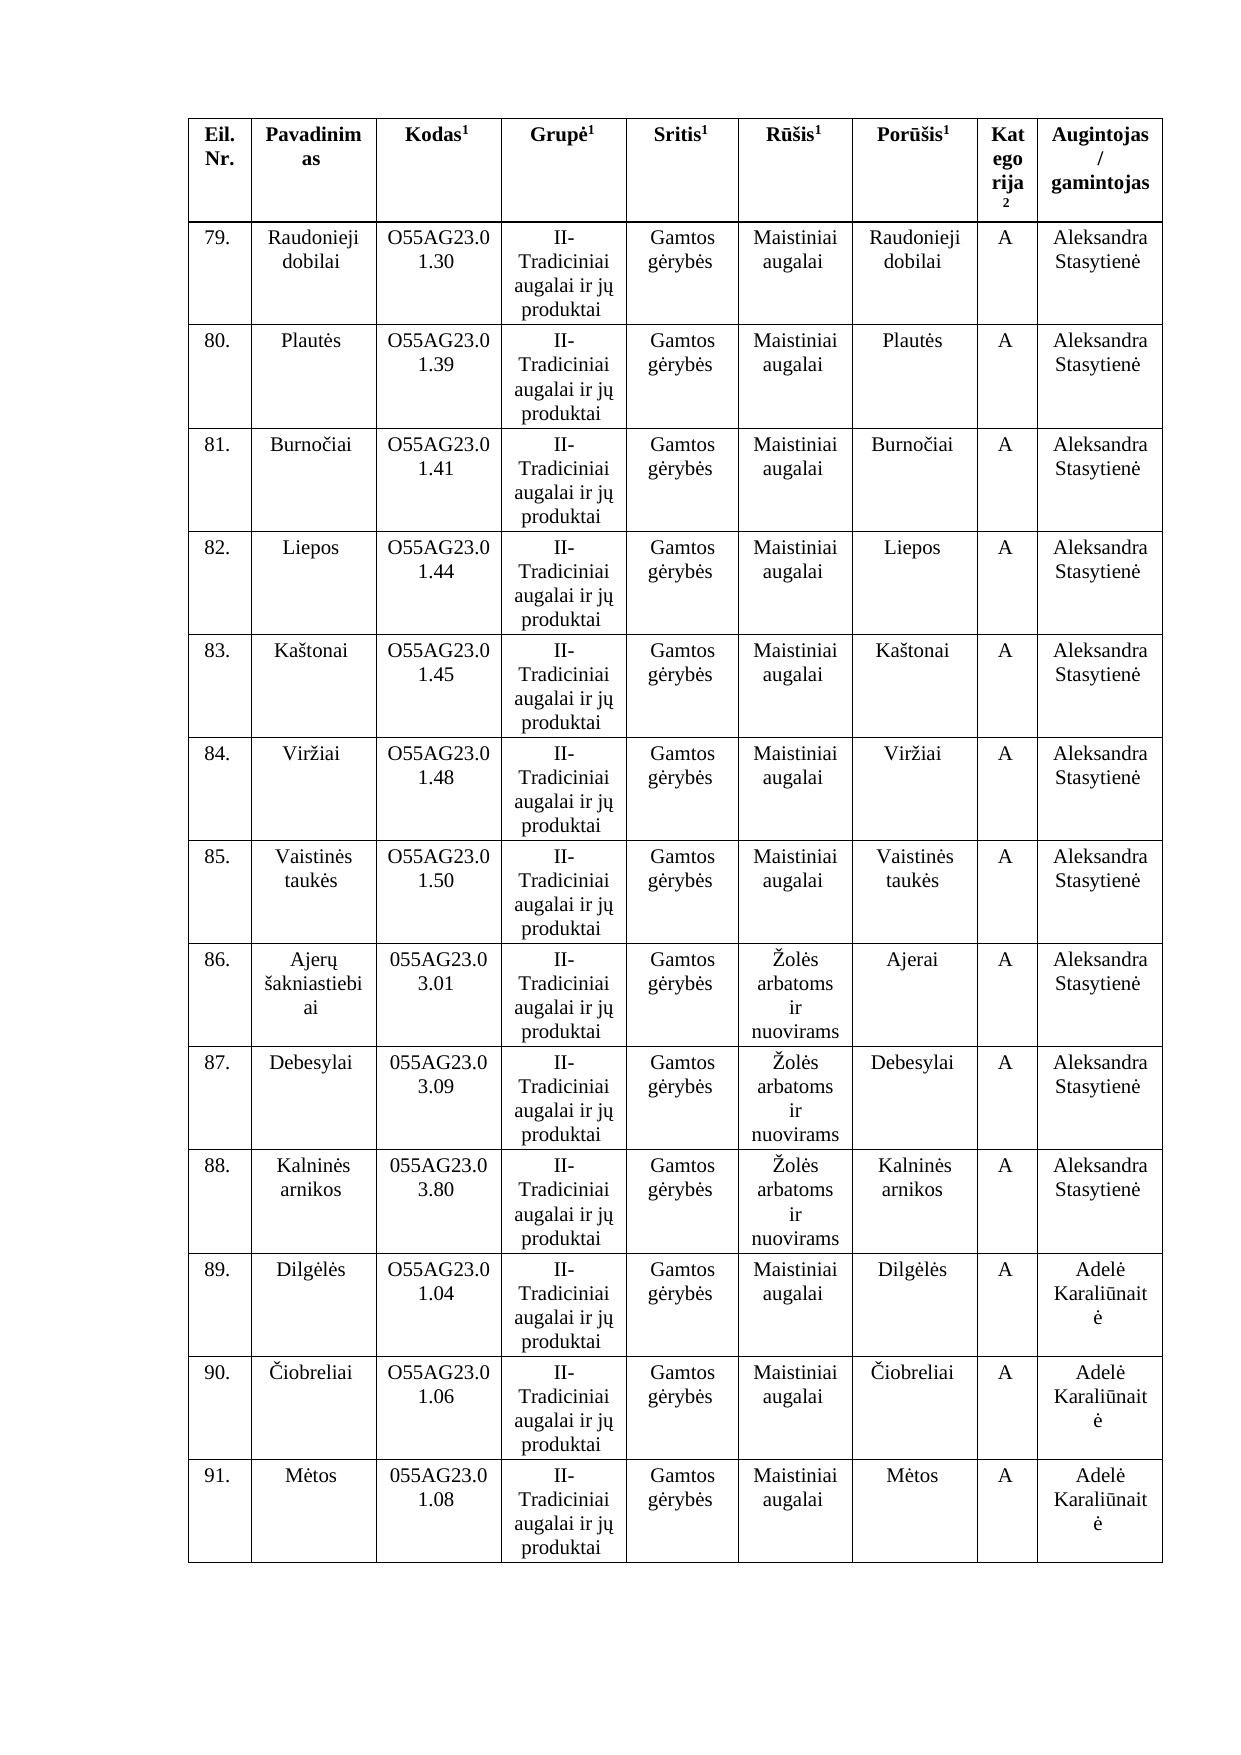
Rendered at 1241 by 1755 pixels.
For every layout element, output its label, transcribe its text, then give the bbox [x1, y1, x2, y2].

table_cell Aleksandra Stasytienė [1038, 944, 1162, 1046]
table_cell Kaštonai [252, 635, 376, 737]
table_cell Kaštonai [853, 635, 977, 737]
table_cell Gamtos gėrybės [627, 325, 738, 427]
table_cell 87. [189, 1047, 251, 1149]
table_header Eil. Nr. [189, 119, 251, 221]
table_cell Aleksandra Stasytienė [1038, 841, 1162, 943]
table_cell Ajerų šakniastiebiai [252, 944, 376, 1046]
table_cell Dilgėlės [252, 1254, 376, 1356]
table_cell Mėtos [252, 1460, 376, 1562]
table_cell 82. [189, 532, 251, 634]
table_cell Maistiniai augalai [739, 1460, 852, 1562]
table_cell O55AG23.01.45 [377, 635, 501, 737]
table_cell Liepos [853, 532, 977, 634]
table_header Rūšis1 [739, 119, 852, 221]
table_cell Vaistinės taukės [252, 841, 376, 943]
table_cell II-Tradiciniai augalai ir jų produktai [502, 223, 626, 324]
table_cell Aleksandra Stasytienė [1038, 325, 1162, 427]
table_cell Čiobreliai [853, 1357, 977, 1459]
table_cell A [978, 841, 1037, 943]
table_cell 86. [189, 944, 251, 1046]
table_cell Gamtos gėrybės [627, 1254, 738, 1356]
table_cell A [978, 944, 1037, 1046]
table_cell Dilgėlės [853, 1254, 977, 1356]
table_cell O55AG23.01.48 [377, 738, 501, 840]
table_cell Žolės arbatoms ir nuovirams [739, 944, 852, 1046]
table_cell Burnočiai [252, 429, 376, 531]
table_cell Aleksandra Stasytienė [1038, 635, 1162, 737]
table_cell O55AG23.01.50 [377, 841, 501, 943]
table_cell Gamtos gėrybės [627, 223, 738, 324]
table_cell Plautės [853, 325, 977, 427]
table_cell Vaistinės taukės [853, 841, 977, 943]
table_header Grupė1 [502, 119, 626, 221]
table_cell 85. [189, 841, 251, 943]
table_cell Maistiniai augalai [739, 532, 852, 634]
table_cell A [978, 325, 1037, 427]
table_cell A [978, 1357, 1037, 1459]
table_cell Maistiniai augalai [739, 841, 852, 943]
table_header Augintojas/ gamintojas [1038, 119, 1162, 221]
table_cell 055AG23.01.08 [377, 1460, 501, 1562]
table_cell Adelė Karaliūnaitė [1038, 1254, 1162, 1356]
table_cell Gamtos gėrybės [627, 635, 738, 737]
table_cell A [978, 1460, 1037, 1562]
table_cell II-Tradiciniai augalai ir jų produktai [502, 532, 626, 634]
table_cell Gamtos gėrybės [627, 944, 738, 1046]
table_cell Maistiniai augalai [739, 1254, 852, 1356]
table_cell Burnočiai [853, 429, 977, 531]
table_cell Gamtos gėrybės [627, 841, 738, 943]
table_cell 055AG23.03.01 [377, 944, 501, 1046]
table_cell Gamtos gėrybės [627, 429, 738, 531]
table_cell 80. [189, 325, 251, 427]
table_cell II-Tradiciniai augalai ir jų produktai [502, 1254, 626, 1356]
table_cell A [978, 1254, 1037, 1356]
table_cell Adelė Karaliūnaitė [1038, 1460, 1162, 1562]
table_cell Gamtos gėrybės [627, 738, 738, 840]
table_cell Ajerai [853, 944, 977, 1046]
table_cell Maistiniai augalai [739, 738, 852, 840]
table_cell Adelė Karaliūnaitė [1038, 1357, 1162, 1459]
table_cell Aleksandra Stasytienė [1038, 1047, 1162, 1149]
table_cell Aleksandra Stasytienė [1038, 223, 1162, 324]
table_cell Kalninės arnikos [252, 1150, 376, 1252]
table_cell II-Tradiciniai augalai ir jų produktai [502, 1460, 626, 1562]
table_cell O55AG23.01.30 [377, 223, 501, 324]
table_cell II-Tradiciniai augalai ir jų produktai [502, 429, 626, 531]
table_cell 79. [189, 223, 251, 324]
table_cell Aleksandra Stasytienė [1038, 532, 1162, 634]
table_cell Debesylai [853, 1047, 977, 1149]
table_header Kategorija2 [978, 119, 1037, 221]
table_cell O55AG23.01.06 [377, 1357, 501, 1459]
table_cell A [978, 429, 1037, 531]
table_cell II-Tradiciniai augalai ir jų produktai [502, 841, 626, 943]
table_cell A [978, 1150, 1037, 1252]
table_cell Plautės [252, 325, 376, 427]
table_cell Liepos [252, 532, 376, 634]
table_cell 83. [189, 635, 251, 737]
table_cell Aleksandra Stasytienė [1038, 429, 1162, 531]
table_cell II-Tradiciniai augalai ir jų produktai [502, 1150, 626, 1252]
table_cell 88. [189, 1150, 251, 1252]
table_cell 91. [189, 1460, 251, 1562]
table_cell Debesylai [252, 1047, 376, 1149]
table_cell Viržiai [853, 738, 977, 840]
table_header Porūšis1 [853, 119, 977, 221]
table_cell II-Tradiciniai augalai ir jų produktai [502, 325, 626, 427]
table_cell A [978, 223, 1037, 324]
table_cell II-Tradiciniai augalai ir jų produktai [502, 635, 626, 737]
table_cell Viržiai [252, 738, 376, 840]
table_cell Maistiniai augalai [739, 223, 852, 324]
table_cell A [978, 738, 1037, 840]
table_header Pavadinimas [252, 119, 376, 221]
table_cell Gamtos gėrybės [627, 1460, 738, 1562]
table_cell Čiobreliai [252, 1357, 376, 1459]
table_cell Žolės arbatoms ir nuovirams [739, 1047, 852, 1149]
table_cell Gamtos gėrybės [627, 1357, 738, 1459]
table_cell Raudonieji dobilai [853, 223, 977, 324]
table_cell O55AG23.01.41 [377, 429, 501, 531]
table_cell Mėtos [853, 1460, 977, 1562]
table_cell O55AG23.01.04 [377, 1254, 501, 1356]
table_cell Kalninės arnikos [853, 1150, 977, 1252]
table_cell 81. [189, 429, 251, 531]
table_cell II-Tradiciniai augalai ir jų produktai [502, 944, 626, 1046]
table_cell Žolės arbatoms ir nuovirams [739, 1150, 852, 1252]
table_cell O55AG23.01.44 [377, 532, 501, 634]
table_cell II-Tradiciniai augalai ir jų produktai [502, 738, 626, 840]
table_cell II-Tradiciniai augalai ir jų produktai [502, 1047, 626, 1149]
table_cell II-Tradiciniai augalai ir jų produktai [502, 1357, 626, 1459]
table_cell 89. [189, 1254, 251, 1356]
table_header Sritis1 [627, 119, 738, 221]
table_cell A [978, 635, 1037, 737]
table_cell Maistiniai augalai [739, 635, 852, 737]
table_cell 055AG23.03.09 [377, 1047, 501, 1149]
table_cell Maistiniai augalai [739, 325, 852, 427]
table_cell Aleksandra Stasytienė [1038, 1150, 1162, 1252]
table_cell Maistiniai augalai [739, 429, 852, 531]
table_cell A [978, 532, 1037, 634]
table_cell O55AG23.01.39 [377, 325, 501, 427]
table_header Kodas1 [377, 119, 501, 221]
table_cell 90. [189, 1357, 251, 1459]
table_cell A [978, 1047, 1037, 1149]
table_cell Gamtos gėrybės [627, 1047, 738, 1149]
table_cell Raudonieji dobilai [252, 223, 376, 324]
table_cell Gamtos gėrybės [627, 532, 738, 634]
table_cell 84. [189, 738, 251, 840]
table_cell 055AG23.03.80 [377, 1150, 501, 1252]
table_cell Maistiniai augalai [739, 1357, 852, 1459]
table_cell Gamtos gėrybės [627, 1150, 738, 1252]
table_cell Aleksandra Stasytienė [1038, 738, 1162, 840]
